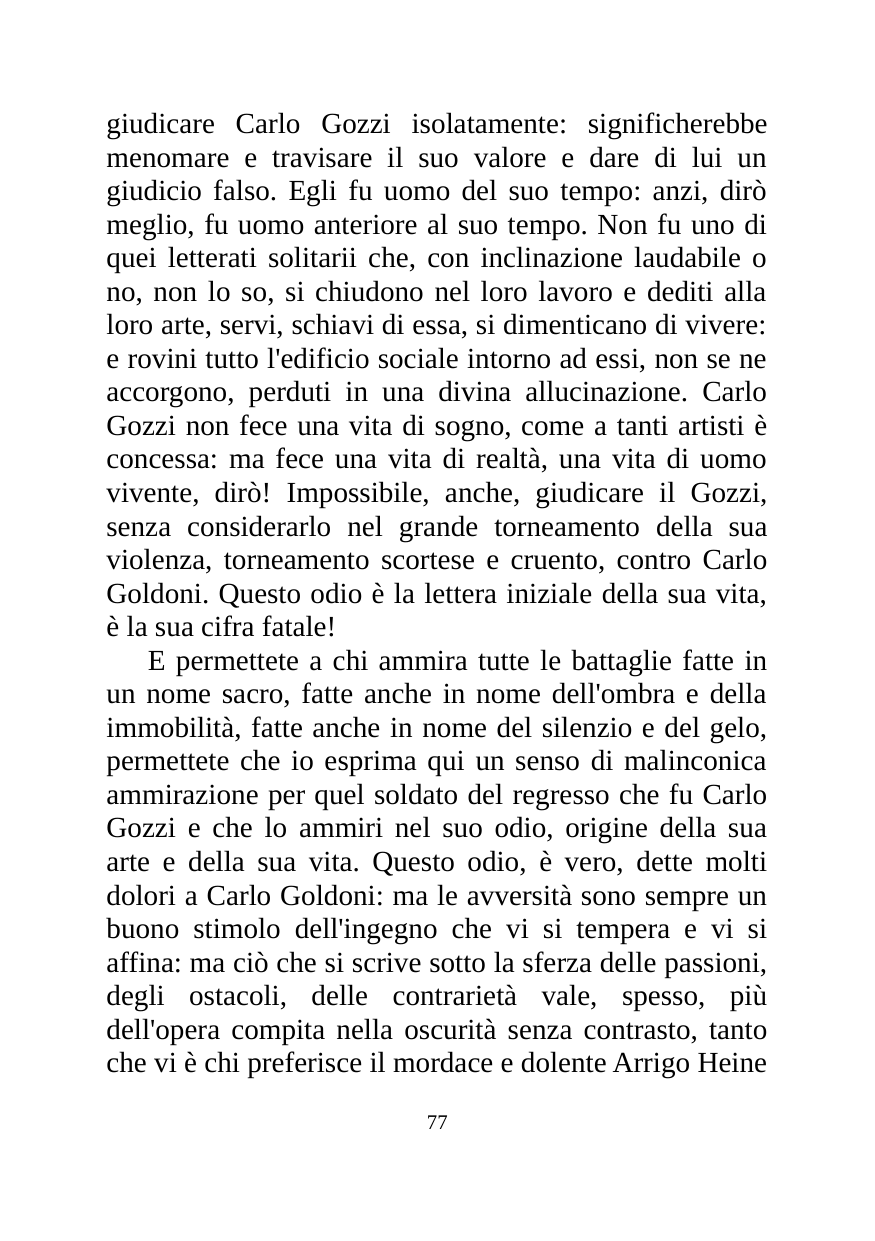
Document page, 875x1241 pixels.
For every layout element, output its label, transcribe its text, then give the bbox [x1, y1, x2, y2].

text giudicare Carlo Gozzi isolatamente: significherebbe menomare e travisare il suo valore e dare di lui un giudicio falso. Egli fu uomo del suo tempo: anzi, dirò meglio, fu uomo anteriore al suo tempo. Non fu uno di quei letterati solitarii che, con inclinazione laudabile o no, non lo so, si chiudono nel loro lavoro e dediti alla loro arte, servi, schiavi di essa, si dimenticano di vivere: e rovini tutto l'edificio sociale intorno ad essi, non se ne accorgono, perduti in una divina allucinazione. Carlo Gozzi non fece una vita di sogno, come a tanti artisti è concessa: ma fece una vita di realtà, una vita di uomo vivente, dirò! Impossibile, anche, giudicare il Gozzi, senza considerarlo nel grande torneamento della sua violenza, torneamento scortese e cruento, contro Carlo Goldoni. Questo odio è la lettera iniziale della sua vita, è la sua cifra fatale! [106, 106, 768, 643]
text E permettete a chi ammira tutte le battaglie fatte in un nome sacro, fatte anche in nome dell'ombra e della immobilità, fatte anche in nome del silenzio e del gelo, permettete che io esprima qui un senso di malinconica ammirazione per quel soldato del regresso che fu Carlo Gozzi e che lo ammiri nel suo odio, origine della sua arte e della sua vita. Questo odio, è vero, dette molti dolori a Carlo Goldoni: ma le avversità sono sempre un buono stimolo dell'ingegno che vi si tempera e vi si affina: ma ciò che si scrive sotto la sferza delle passioni, degli ostacoli, delle contrarietà vale, spesso, più dell'opera compita nella oscurità senza contrasto, tanto che vi è chi preferisce il mordace e dolente Arrigo Heine [106, 643, 768, 1079]
